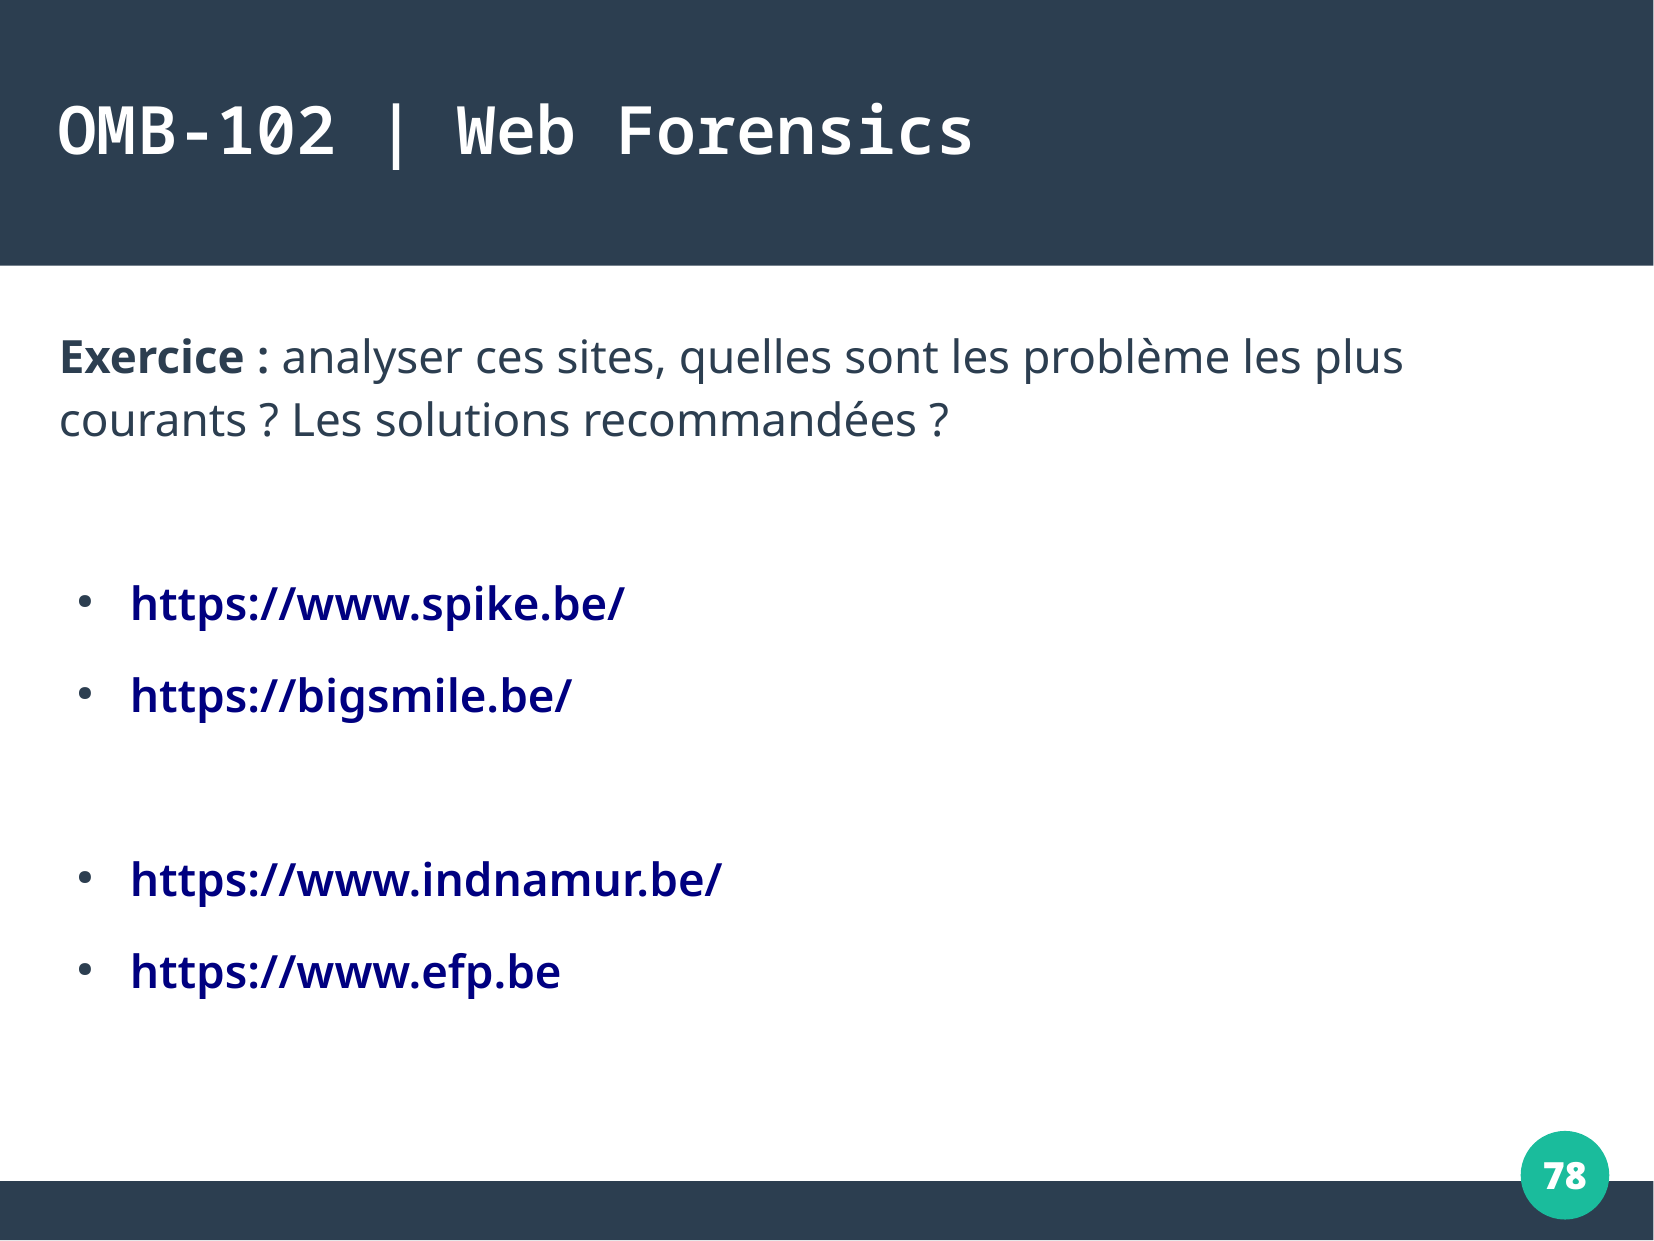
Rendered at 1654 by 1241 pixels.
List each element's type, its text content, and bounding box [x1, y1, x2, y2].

title OMB-102 | Web Forensics [57, 49, 1593, 207]
list Exercice : analyser ces sites, quelles sont les problème les plus courants ? Les solutions recommandées ? https://www.spike.be/ https://bigsmile.be/ https://www.indnamur.be/ https://www.efp.be [59, 324, 1595, 1152]
